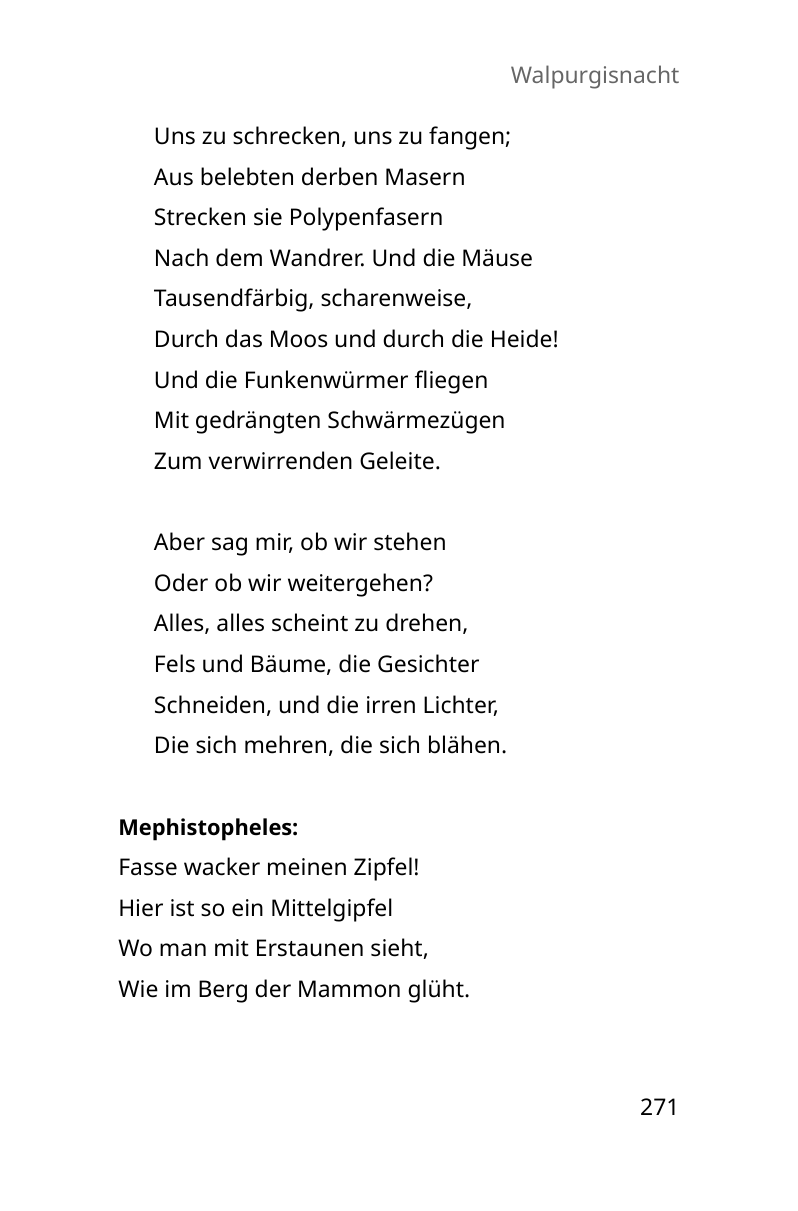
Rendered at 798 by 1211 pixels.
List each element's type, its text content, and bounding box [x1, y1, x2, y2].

text Aber sag mir, ob wir stehen Oder ob wir weitergehen? Alles, alles scheint zu drehen, Fels und Bäume, die Gesichter Schneiden, und die irren Lichter, Die sich mehren, die sich blähen. [118, 503, 679, 760]
text Mephistopheles: Fasse wacker meinen Zipfel! Hier ist so ein Mittelgipfel Wo man mit Erstaunen sieht, Wie im Berg der Mammon glüht. [118, 787, 679, 1004]
text Uns zu schrecken, uns zu fangen; Aus belebten derben Masern Strecken sie Polypenfasern Nach dem Wandrer. Und die Mäuse Tausendfärbig, scharenweise, Durch das Moos und durch die Heide! Und die Funkenwürmer fliegen Mit gedrängten Schwärmezügen Zum verwirrenden Geleite. [118, 120, 679, 476]
